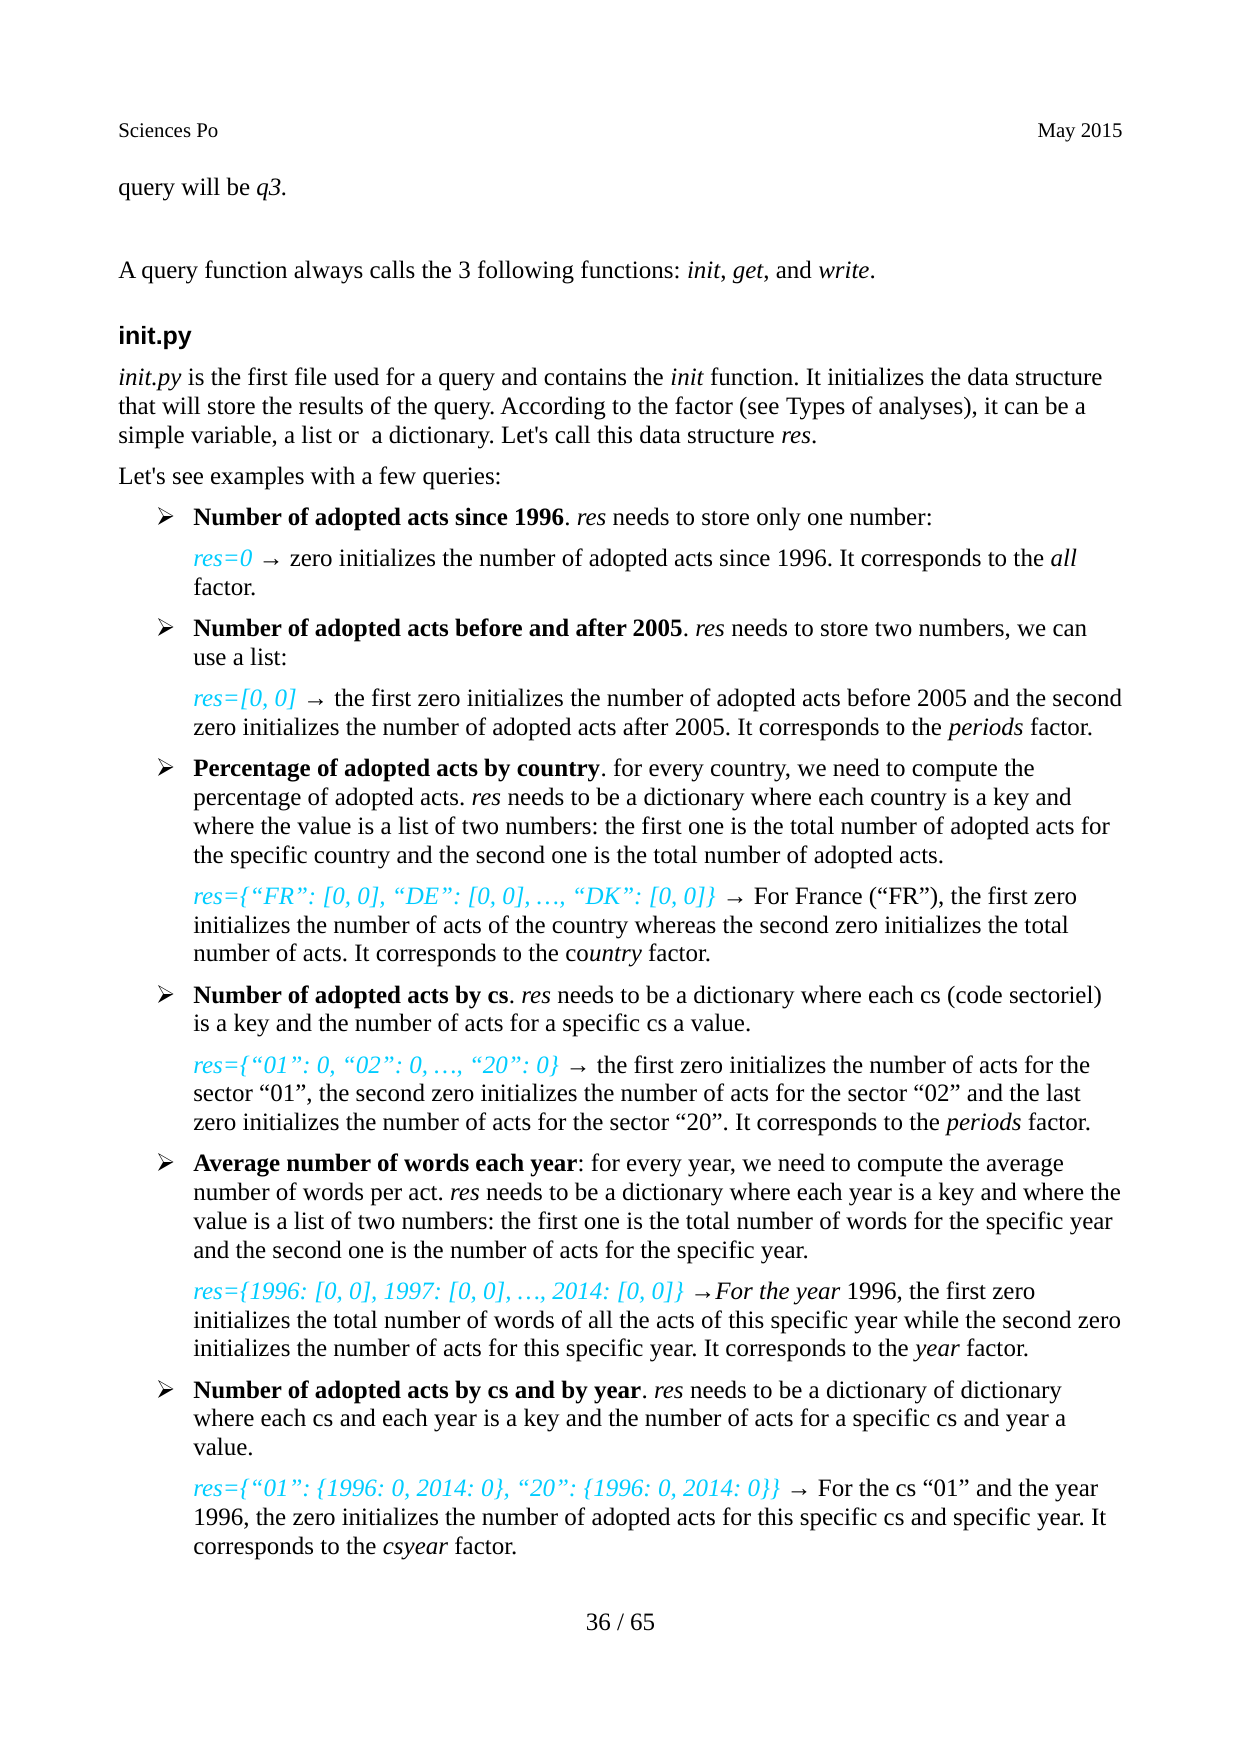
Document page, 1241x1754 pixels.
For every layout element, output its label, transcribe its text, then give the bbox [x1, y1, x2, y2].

list res={“01”: 0, “02”: 0, …, “20”: 0} → the first zero initializes the number of acts for the sector “01”, the second zero initializes the number of acts for the sector “02” and the last zero initializes the number of acts for the sector “20”. It corresponds to the periods factor. [156, 1050, 1122, 1136]
list Average number of words each year: for every year, we need to compute the average number of words per act. res needs to be a dictionary where each year is a key and where the value is a list of two numbers: the first one is the total number of words for the specific year and the second one is the number of acts for the specific year. [156, 1148, 1122, 1263]
text Let's see examples with a few queries: [118, 461, 1122, 490]
list res={“FR”: [0, 0], “DE”: [0, 0], …, “DK”: [0, 0]} → For France (“FR”), the first zero initializes the number of acts of the country whereas the second zero initializes the total number of acts. It corresponds to the country factor. [156, 881, 1122, 967]
text A query function always calls the 3 following functions: init, get, and write. [118, 255, 1122, 283]
list res=[0, 0] → the first zero initializes the number of adopted acts before 2005 and the second zero initializes the number of adopted acts after 2005. It corresponds to the periods factor. [156, 683, 1122, 741]
list Number of adopted acts by cs and by year. res needs to be a dictionary of dictionary where each cs and each year is a key and the number of acts for a specific cs and year a value. [156, 1375, 1122, 1461]
list res={“01”: {1996: 0, 2014: 0}, “20”: {1996: 0, 2014: 0}} → For the cs “01” and the year 1996, the zero initializes the number of adopted acts for this specific cs and specific year. It corresponds to the csyear factor. [156, 1473, 1122, 1560]
list Number of adopted acts before and after 2005. res needs to store two numbers, we can use a list: [156, 613, 1122, 671]
list Percentage of adopted acts by country. for every country, we need to compute the percentage of adopted acts. res needs to be a dictionary where each country is a key and where the value is a list of two numbers: the first one is the total number of adopted acts for the specific country and the second one is the total number of adopted acts. [156, 753, 1122, 868]
list Number of adopted acts since 1996. res needs to store only one number: [156, 502, 1122, 531]
text init.py is the first file used for a query and contains the init function. It initializes the data structure that will store the results of the query. According to the factor (see Types of analyses), it can be a simple variable, a list or a dictionary. Let's call this data structure res. [118, 362, 1122, 448]
text query will be q3. [118, 172, 1122, 201]
list res={1996: [0, 0], 1997: [0, 0], …, 2014: [0, 0]} →For the year 1996, the first zero initializes the total number of words of all the acts of this specific year while the second zero initializes the number of acts for this specific year. It corresponds to the year factor. [156, 1276, 1122, 1362]
list Number of adopted acts by cs. res needs to be a dictionary where each cs (code sectoriel) is a key and the number of acts for a specific cs a value. [156, 980, 1122, 1037]
subtitle init.py [118, 321, 1122, 350]
list res=0 → zero initializes the number of adopted acts since 1996. It corresponds to the all factor. [156, 543, 1122, 601]
